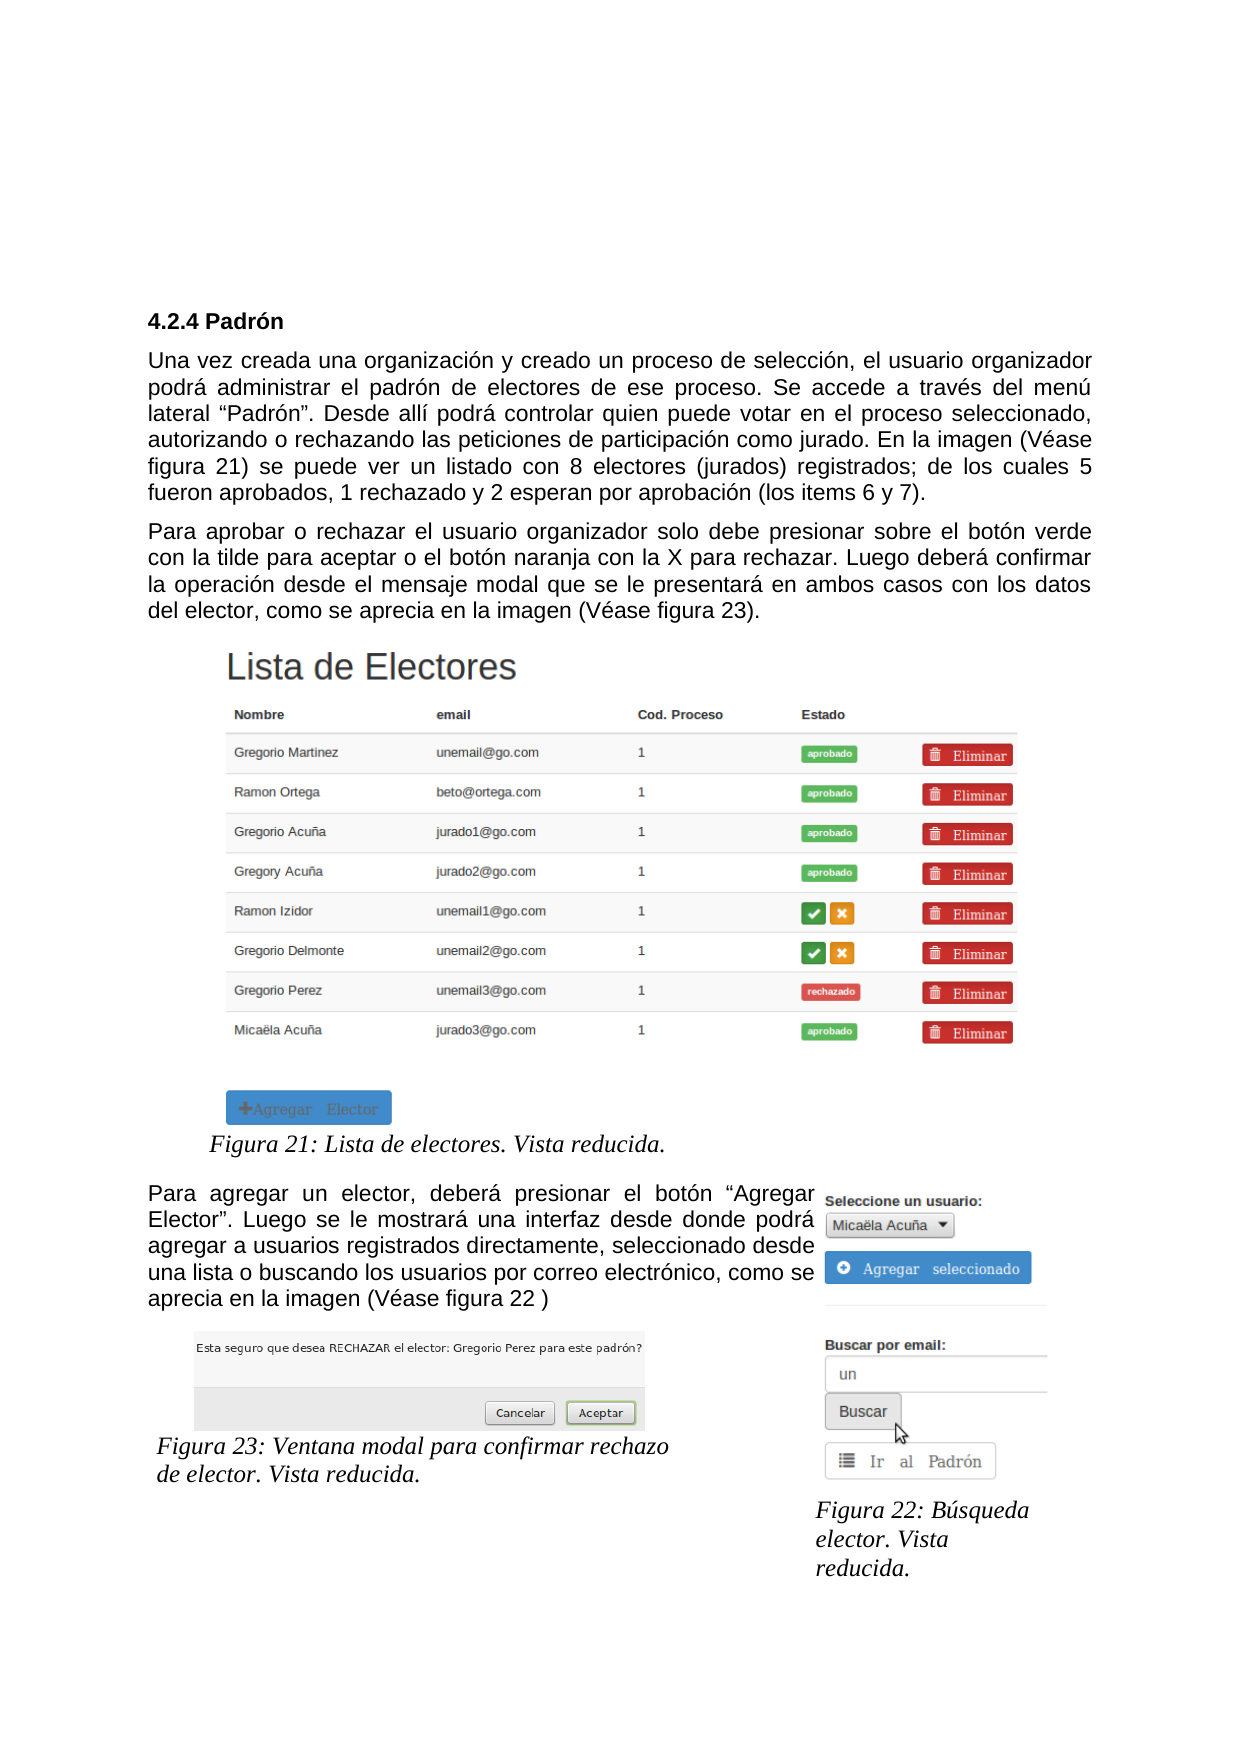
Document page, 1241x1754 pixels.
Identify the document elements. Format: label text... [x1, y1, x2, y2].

text Figura 22: Búsqueda elector. Vista reducida. [815, 1496, 1047, 1582]
picture [193, 1331, 645, 1431]
text Para agregar un elector, deberá presionar el botón “Agregar Elector”. Luego se le mostrará una interfaz desde donde podrá agregar a usuarios registrados directamente, seleccionado desde una lista o buscando los usuarios por correo electrónico, como se aprecia en la imagen (Véase figura 22 ) [148, 1171, 1093, 1311]
picture [223, 648, 1018, 1130]
text Figura 23: Ventana modal para confirmar rechazo de elector. Vista reducida. [156, 1431, 683, 1488]
text Para aprobar o rechazar el usuario organizador solo debe presionar sobre el botón verde con la tilde para aceptar o el botón naranja con la X para rechazar. Luego deberá confirmar la operación desde el mensaje modal que se le presentará en ambos casos con los datos del elector, como se aprecia en la imagen (Véase figura 23). [148, 518, 1093, 623]
text Figura 21: Lista de electores. Vista reducida. [209, 1130, 1031, 1158]
text Una vez creada una organización y creado un proceso de selección, el usuario organizador podrá administrar el padrón de electores de ese proceso. Se accede a través del menú lateral “Padrón”. Desde allí podrá controlar quien puede votar en el proceso seleccionado, autorizando o rechazando las peticiones de participación como jurado. En la imagen (Véase figura 21) se puede ver un listado con 8 electores (jurados) registrados; de los cuales 5 fueron aprobados, 1 rechazado y 2 esperan por aprobación (los items 6 y 7). [148, 347, 1093, 505]
text 4.2.4 Padrón [148, 308, 1093, 335]
picture [815, 1183, 1048, 1496]
